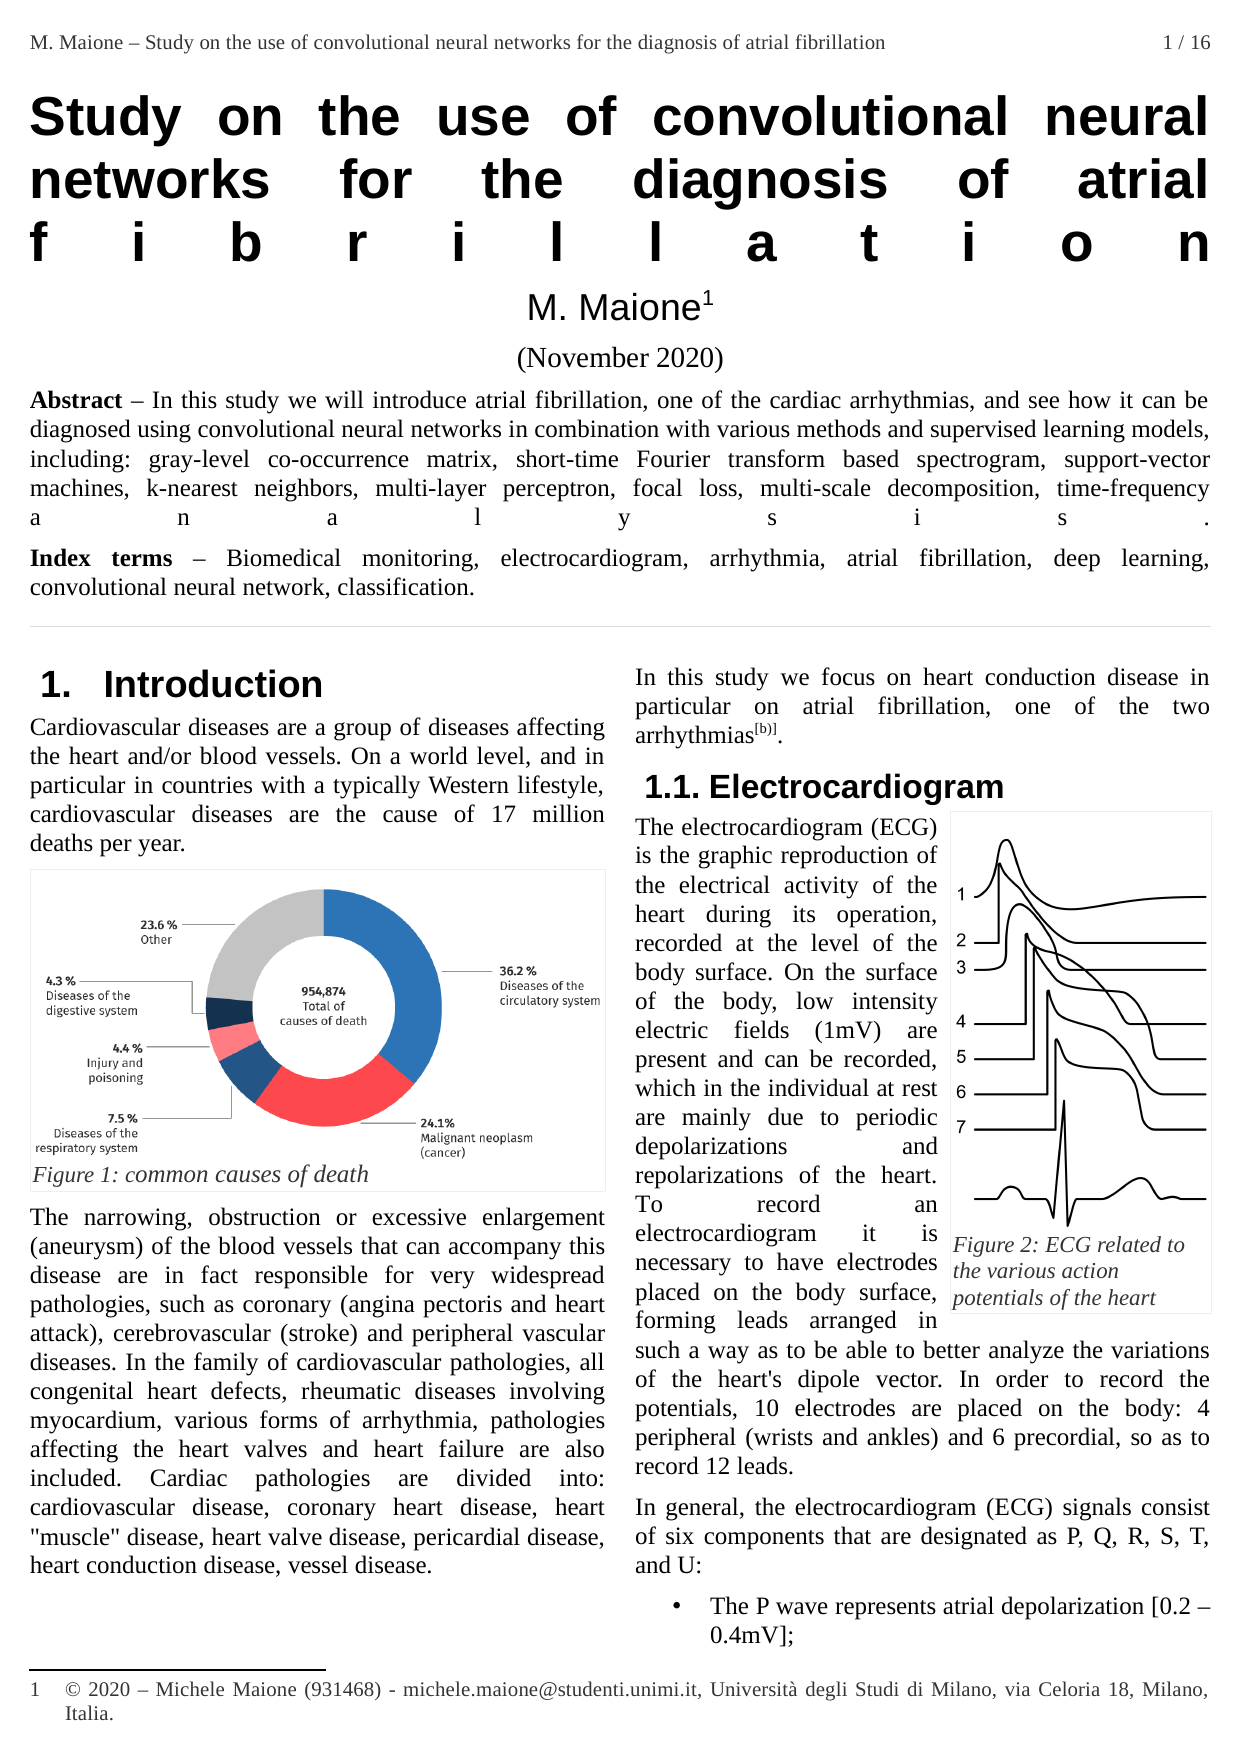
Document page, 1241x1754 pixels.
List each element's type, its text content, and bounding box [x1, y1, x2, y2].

text (November 2020) [29, 340, 1211, 373]
subtitle Introduction [29, 662, 605, 706]
title Study on the use of convolutional neural networks for the diagnosis of atrial fibrillation [29, 83, 1211, 273]
text Index terms – Biomedical monitoring, electrocardiogram, arrhythmia, atrial fibrillation, deep learning, convolutional neural network, classification. [29, 542, 1211, 601]
text The electrocardiogram (ECG) is the graphic reproduction of the electrical activity of the heart during its operation, recorded at the level of the body surface. On the surface of the body, low intensity electric fields (1mV) are present and can be recorded, which in the individual at rest are mainly due to periodic depolarizations and repolarizations of the heart. To record an electrocardiogram it is necessary to have electrodes placed on the body surface, forming leads arranged in such a way as to be able to better analyze the variations of the heart's dipole vector. In order to record the potentials, 10 electrodes are placed on the body: 4 peripheral (wrists and ankles) and 6 precordial, so as to record 12 leads. [635, 811, 1211, 1480]
picture [952, 826, 1208, 1231]
text Figure 2: ECG related to the various action potentials of the heart [953, 1231, 1208, 1310]
text The narrowing, obstruction or excessive enlargement (aneurysm) of the blood vessels that can accompany this disease are in fact responsible for very widespread pathologies, such as coronary (angina pectoris and heart attack), cerebrovascular (stroke) and peripheral vascular diseases. In the family of cardiovascular pathologies, all congenital heart defects, rheumatic diseases involving myocardium, various forms of arrhythmia, pathologies affecting the heart valves and heart failure are also included. Cardiac pathologies are divided into: cardiovascular disease, coronary heart disease, heart "muscle" disease, heart valve disease, pericardial disease, heart conduction disease, vessel disease. [29, 1202, 605, 1579]
list The P wave represents atrial depolarization [0.2 – 0.4mV]; [672, 1591, 1211, 1649]
subtitle Electrocardiogram [635, 767, 1211, 805]
subtitle M. Maione [29, 285, 1211, 328]
text Figure 1: common causes of death [32, 1160, 602, 1188]
text Cardiovascular diseases are a group of diseases affecting the heart and/or blood vessels. On a world level, and in particular in countries with a typically Western lifestyle, cardiovascular diseases are the cause of 17 million deaths per year. [29, 711, 605, 857]
text Abstract – In this study we will introduce atrial fibrillation, one of the cardiac arrhythmias, and see how it can be diagnosed using convolutional neural networks in combination with various methods and supervised learning models, including: gray-level co-occurrence matrix, short-time Fourier transform based spectrogram, support-vector machines, k-nearest neighbors, multi-layer perceptron, focal loss, multi-scale decomposition, time-frequency analysis. [29, 385, 1211, 531]
text In this study we focus on heart conduction disease in particular on atrial fibrillation, one of the two arrhythmias[b]. [635, 662, 1211, 749]
picture [32, 884, 603, 1160]
text In general, the electrocardiogram (ECG) signals consist of six components that are designated as P, Q, R, S, T, and U: [635, 1492, 1211, 1579]
text © 2020 – Michele Maione (931468) - michele.maione@studenti.unimi.it, Università degli Studi di Milano, via Celoria 18, Milano, Italia. [29, 1676, 1211, 1724]
